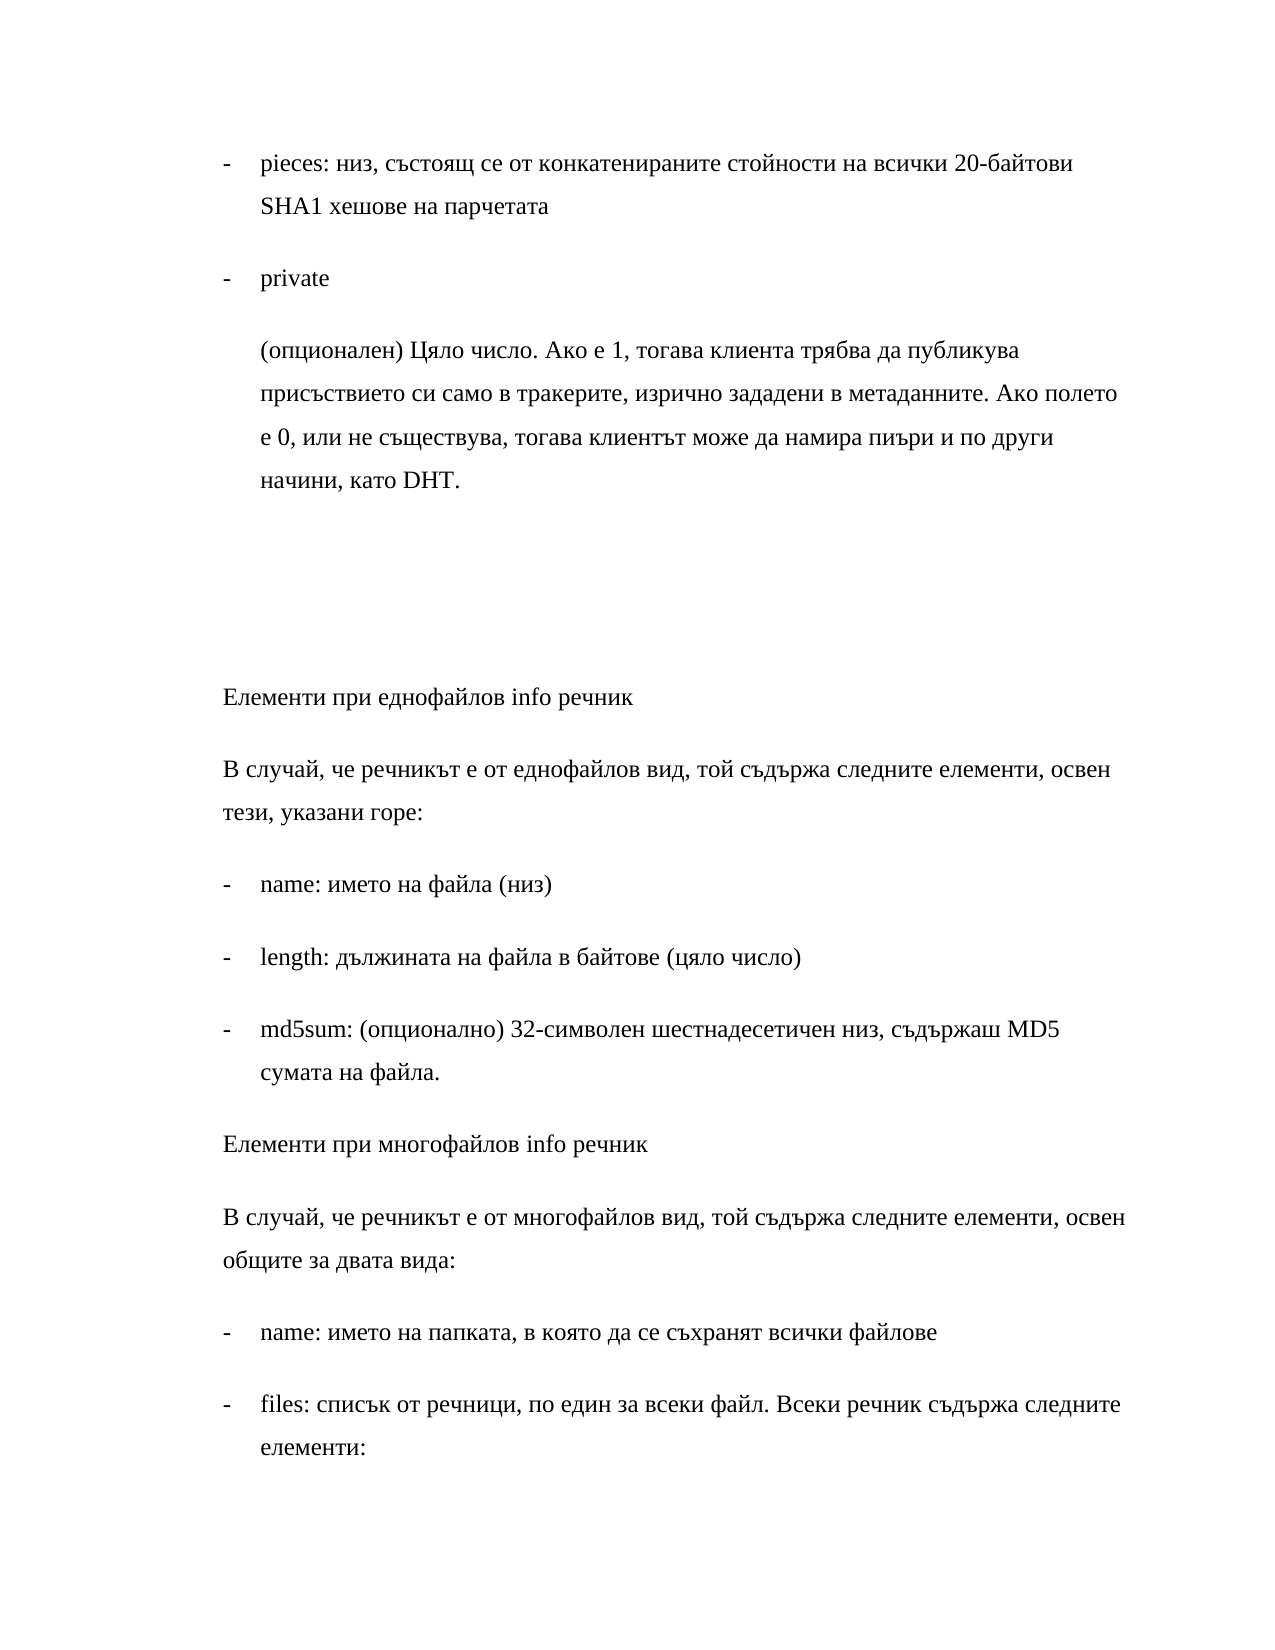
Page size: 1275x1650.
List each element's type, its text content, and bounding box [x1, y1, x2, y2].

text (опционален) Цяло число. Ако е 1, тогава клиента трябва да публикува присъствието си само в тракерите, изрично зададени в метаданните. Ако полето е 0, или не съществува, тогава клиентът може да намира пиъри и по други начини, като DHT. [260, 335, 1127, 493]
text В случай, че речникът е от многофайлов вид, той съдържа следните елементи, освен общите за двата вида: [223, 1202, 1127, 1273]
text Елементи при многофайлов info речник [223, 1129, 1127, 1158]
list md5sum: (опционално) 32-символен шестнадесетичен низ, съдържаш MD5 сумата на файла. [223, 1014, 1127, 1086]
list pieces: низ, състоящ се от конкатенираните стойности на всички 20-байтови SHA1 хешове на парчетата [223, 148, 1127, 219]
text В случай, че речникът е от еднофайлов вид, той съдържа следните елементи, освен тези, указани горе: [223, 754, 1127, 826]
list private [223, 263, 1127, 292]
list length: дължината на файла в байтове (цяло число) [223, 942, 1127, 970]
text Елементи при еднофайлов info речник [148, 682, 1127, 710]
list files: списък от речници, по един за всеки файл. Всеки речник съдържа следните елементи: [223, 1389, 1127, 1461]
list name: името на файла (низ) [223, 869, 1127, 898]
list name: името на папката, в която да се съхранят всички файлове [223, 1317, 1127, 1346]
